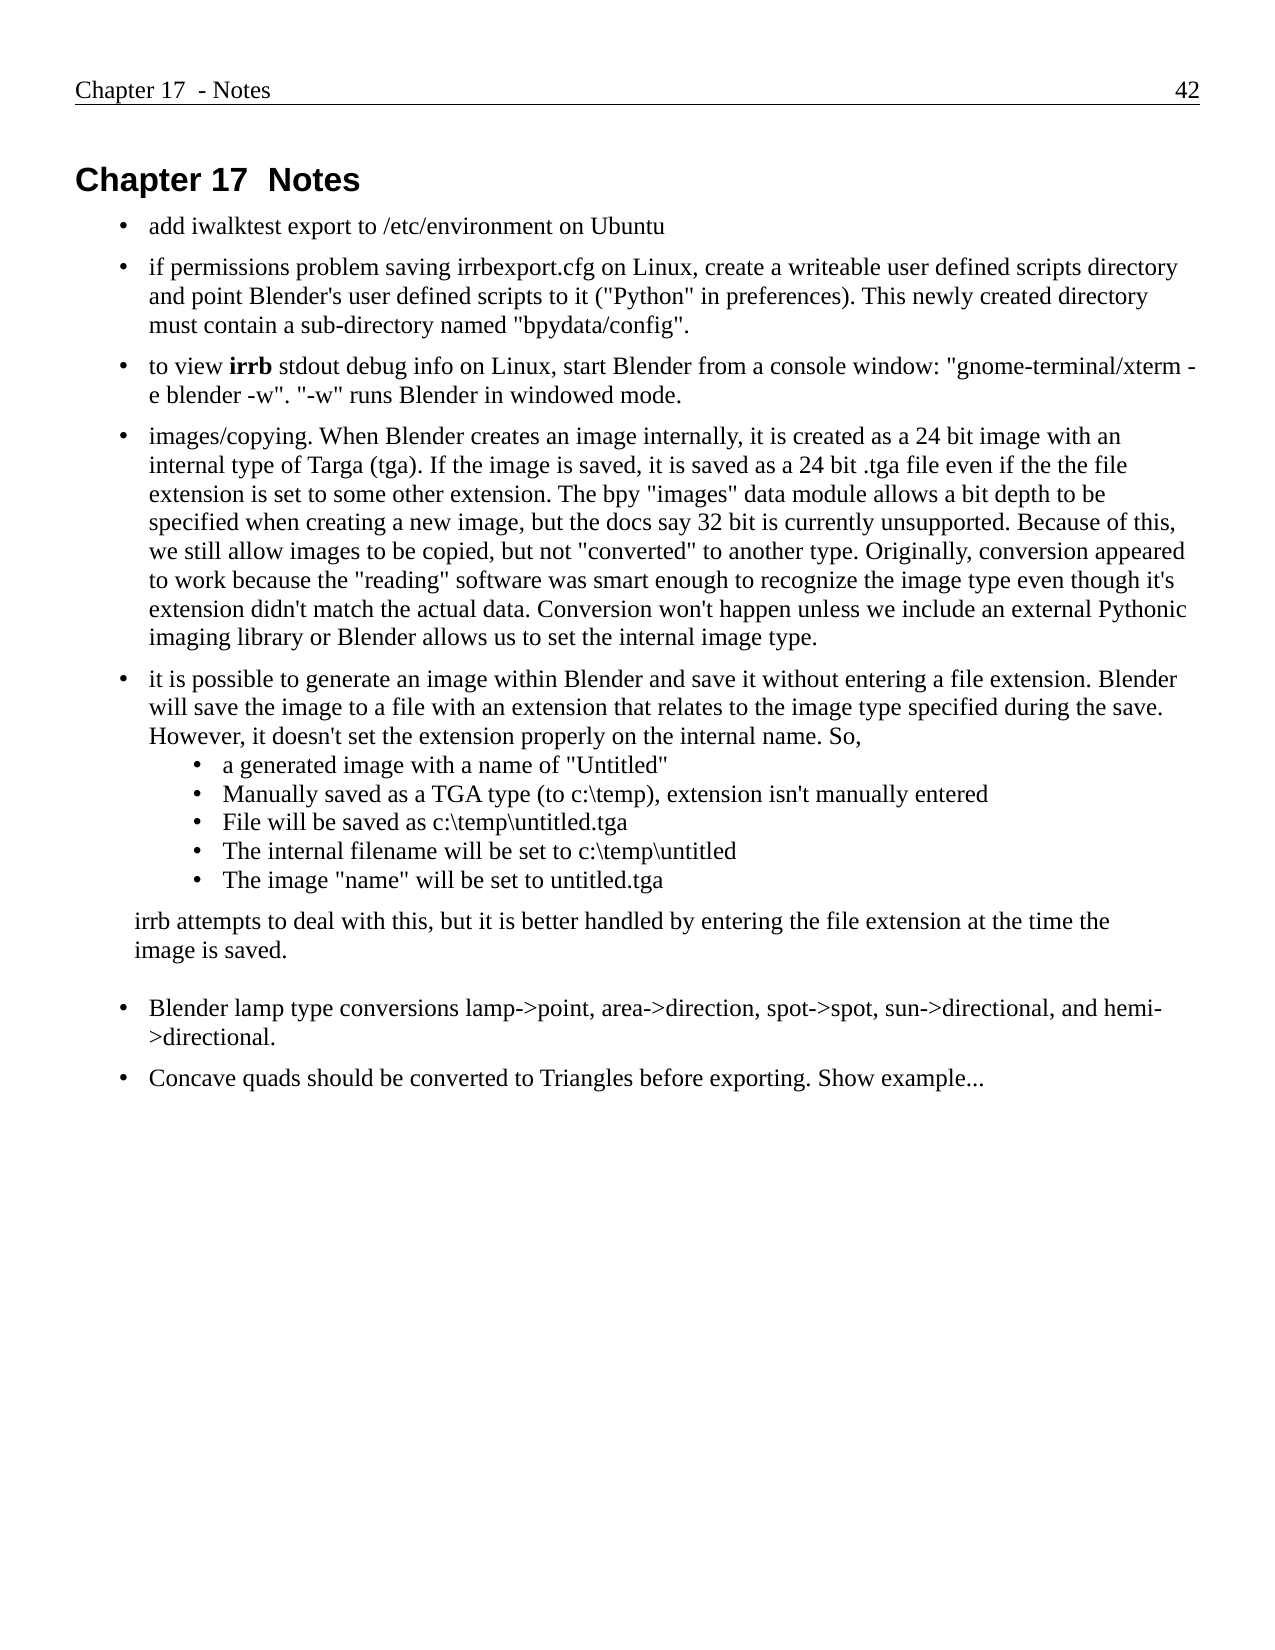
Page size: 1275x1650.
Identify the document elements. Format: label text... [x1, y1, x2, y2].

list Blender lamp type conversions lamp->point, area->direction, spot->spot, sun->directional, and hemi->directional. [119, 993, 1200, 1051]
list add iwalktest export to /etc/environment on Ubuntu [119, 211, 1200, 240]
list if permissions problem saving irrbexport.cfg on Linux, create a writeable user defined scripts directory and point Blender's user defined scripts to it ("Python" in preferences). This newly created directory must contain a sub-directory named "bpydata/config". [119, 252, 1200, 339]
list to view irrb stdout debug info on Linux, start Blender from a console window: "gnome-terminal/xterm -e blender -w". "-w" runs Blender in windowed mode. [119, 351, 1200, 409]
list it is possible to generate an image within Blender and save it without entering a file extension. Blender will save the image to a file with an extension that relates to the image type specified during the save. However, it doesn't set the extension properly on the internal name. So, [119, 664, 1200, 750]
list a generated image with a name of "Untitled" [193, 750, 1200, 779]
list File will be saved as c:\temp\untitled.tga [193, 807, 1200, 836]
list The internal filename will be set to c:\temp\untitled [193, 836, 1200, 865]
subtitle Notes [75, 160, 1200, 199]
list Concave quads should be converted to Triangles before exporting. Show example... [119, 1063, 1200, 1092]
text irrb attempts to deal with this, but it is better handled by entering the file extension at the time the image is saved. [134, 906, 1141, 964]
list The image "name" will be set to untitled.tga [193, 865, 1200, 894]
list images/copying. When Blender creates an image internally, it is created as a 24 bit image with an internal type of Targa (tga). If the image is saved, it is saved as a 24 bit .tga file even if the the file extension is set to some other extension. The bpy "images" data module allows a bit depth to be specified when creating a new image, but the docs say 32 bit is currently unsupported. Because of this, we still allow images to be copied, but not "converted" to another type. Originally, conversion appeared to work because the "reading" software was smart enough to recognize the image type even though it's extension didn't match the actual data. Conversion won't happen unless we include an external Pythonic imaging library or Blender allows us to set the internal image type. [119, 421, 1200, 651]
list Manually saved as a TGA type (to c:\temp), extension isn't manually entered [193, 779, 1200, 807]
